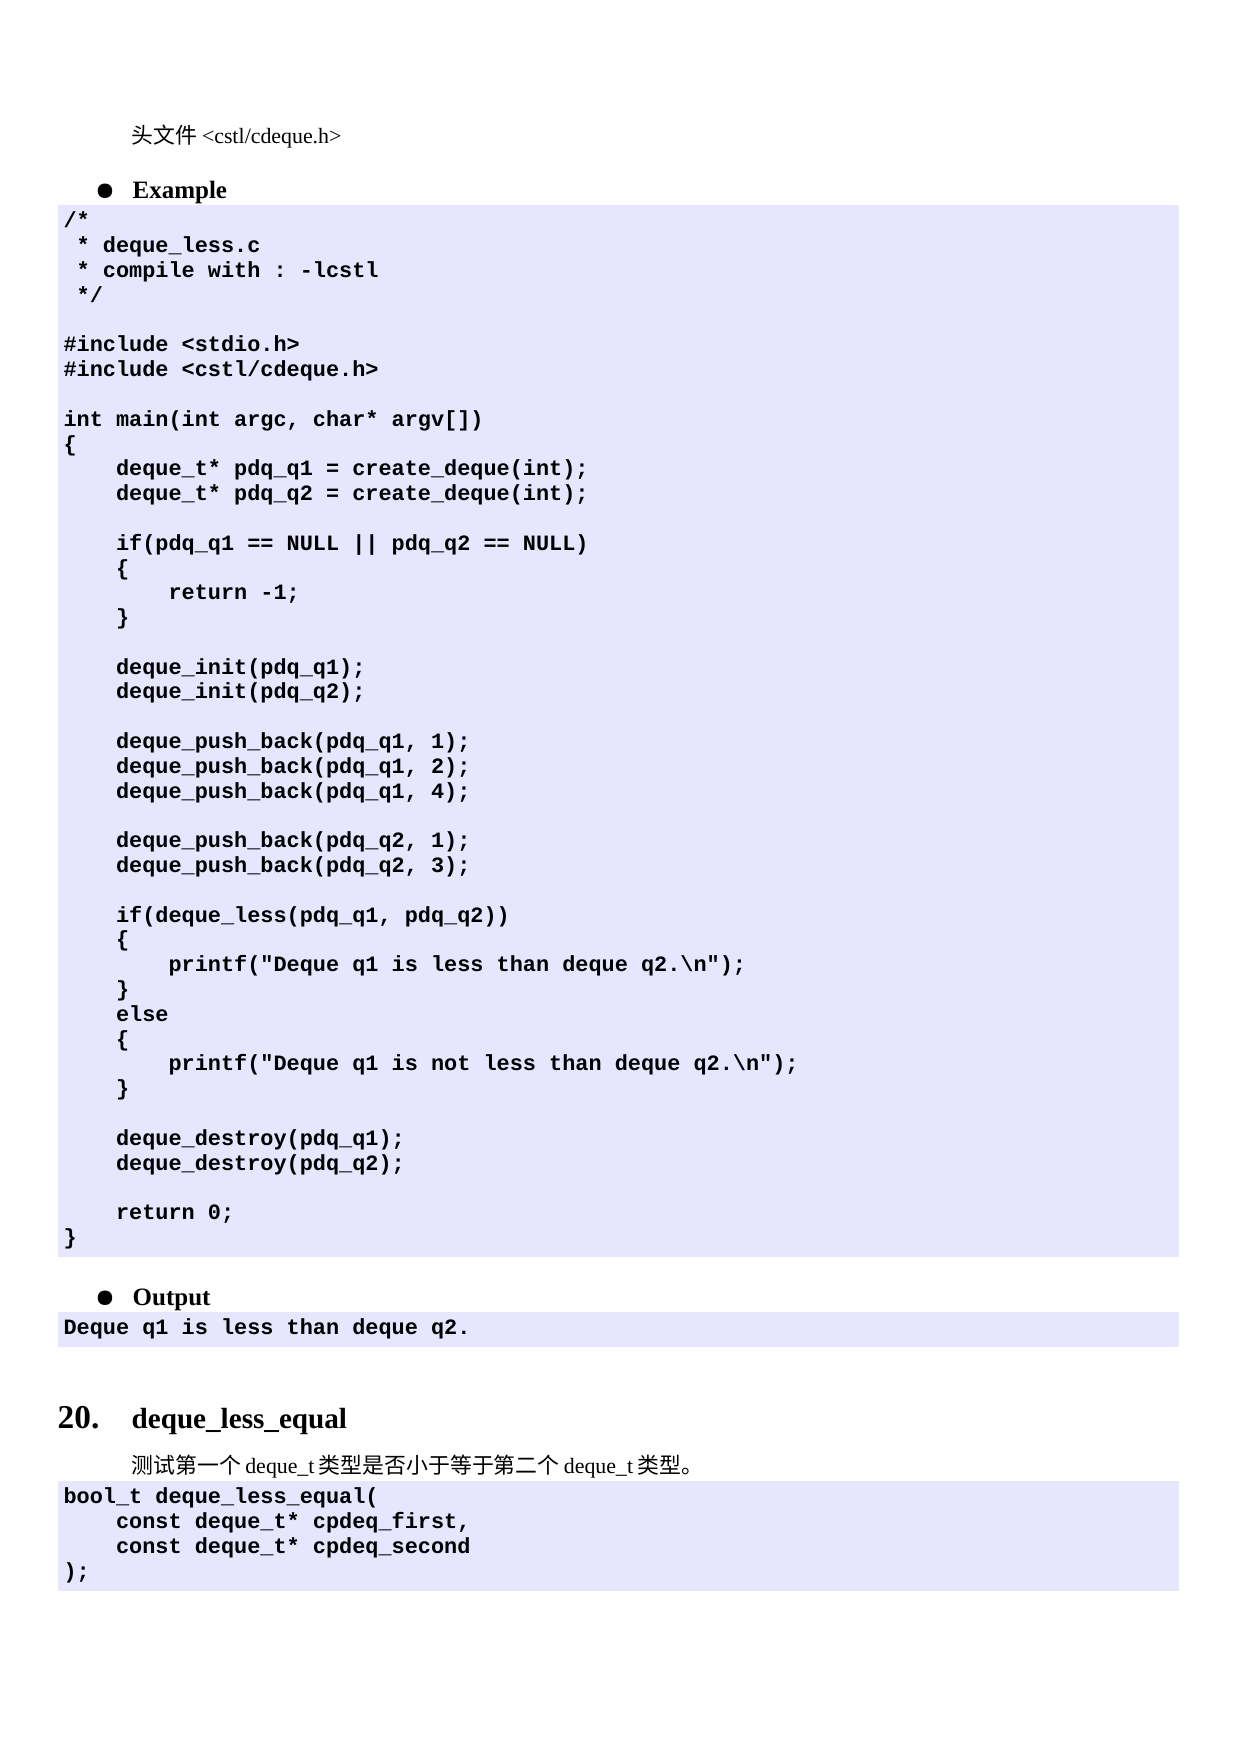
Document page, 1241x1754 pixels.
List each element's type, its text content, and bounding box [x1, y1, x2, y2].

list Example [95, 175, 1179, 204]
table_header bool_t deque_less_equal( const deque_t* cpdeq_first, const deque_t* cpdeq_second ); [58, 1481, 1179, 1591]
text 头文件 <cstl/cdeque.h> [57, 118, 1179, 150]
table_header /* * deque_less.c * compile with : -lcstl */ #include <stdio.h> #include <cstl/cdeque.h> int main(int argc, char* argv[]) { deque_t* pdq_q1 = create_deque(int); deque_t* pdq_q2 = create_deque(int); if(pdq_q1 == NULL || pdq_q2 == NULL) { return -1; } deque_init(pdq_q1); deque_init(pdq_q2); deque_push_back(pdq_q1, 1); deque_push_back(pdq_q1, 2); deque_push_back(pdq_q1, 4); deque_push_back(pdq_q2, 1); deque_push_back(pdq_q2, 3); if(deque_less(pdq_q1, pdq_q2)) { printf("Deque q1 is less than deque q2.\n"); } else { printf("Deque q1 is not less than deque q2.\n"); } deque_destroy(pdq_q1); deque_destroy(pdq_q2); return 0; } [58, 205, 1179, 1257]
subtitle deque_less_equal [57, 1397, 1179, 1436]
table_header Deque q1 is less than deque q2. [58, 1312, 1179, 1347]
list Output [95, 1282, 1179, 1311]
text 测试第一个deque_t类型是否小于等于第二个deque_t类型。 [57, 1448, 1179, 1480]
